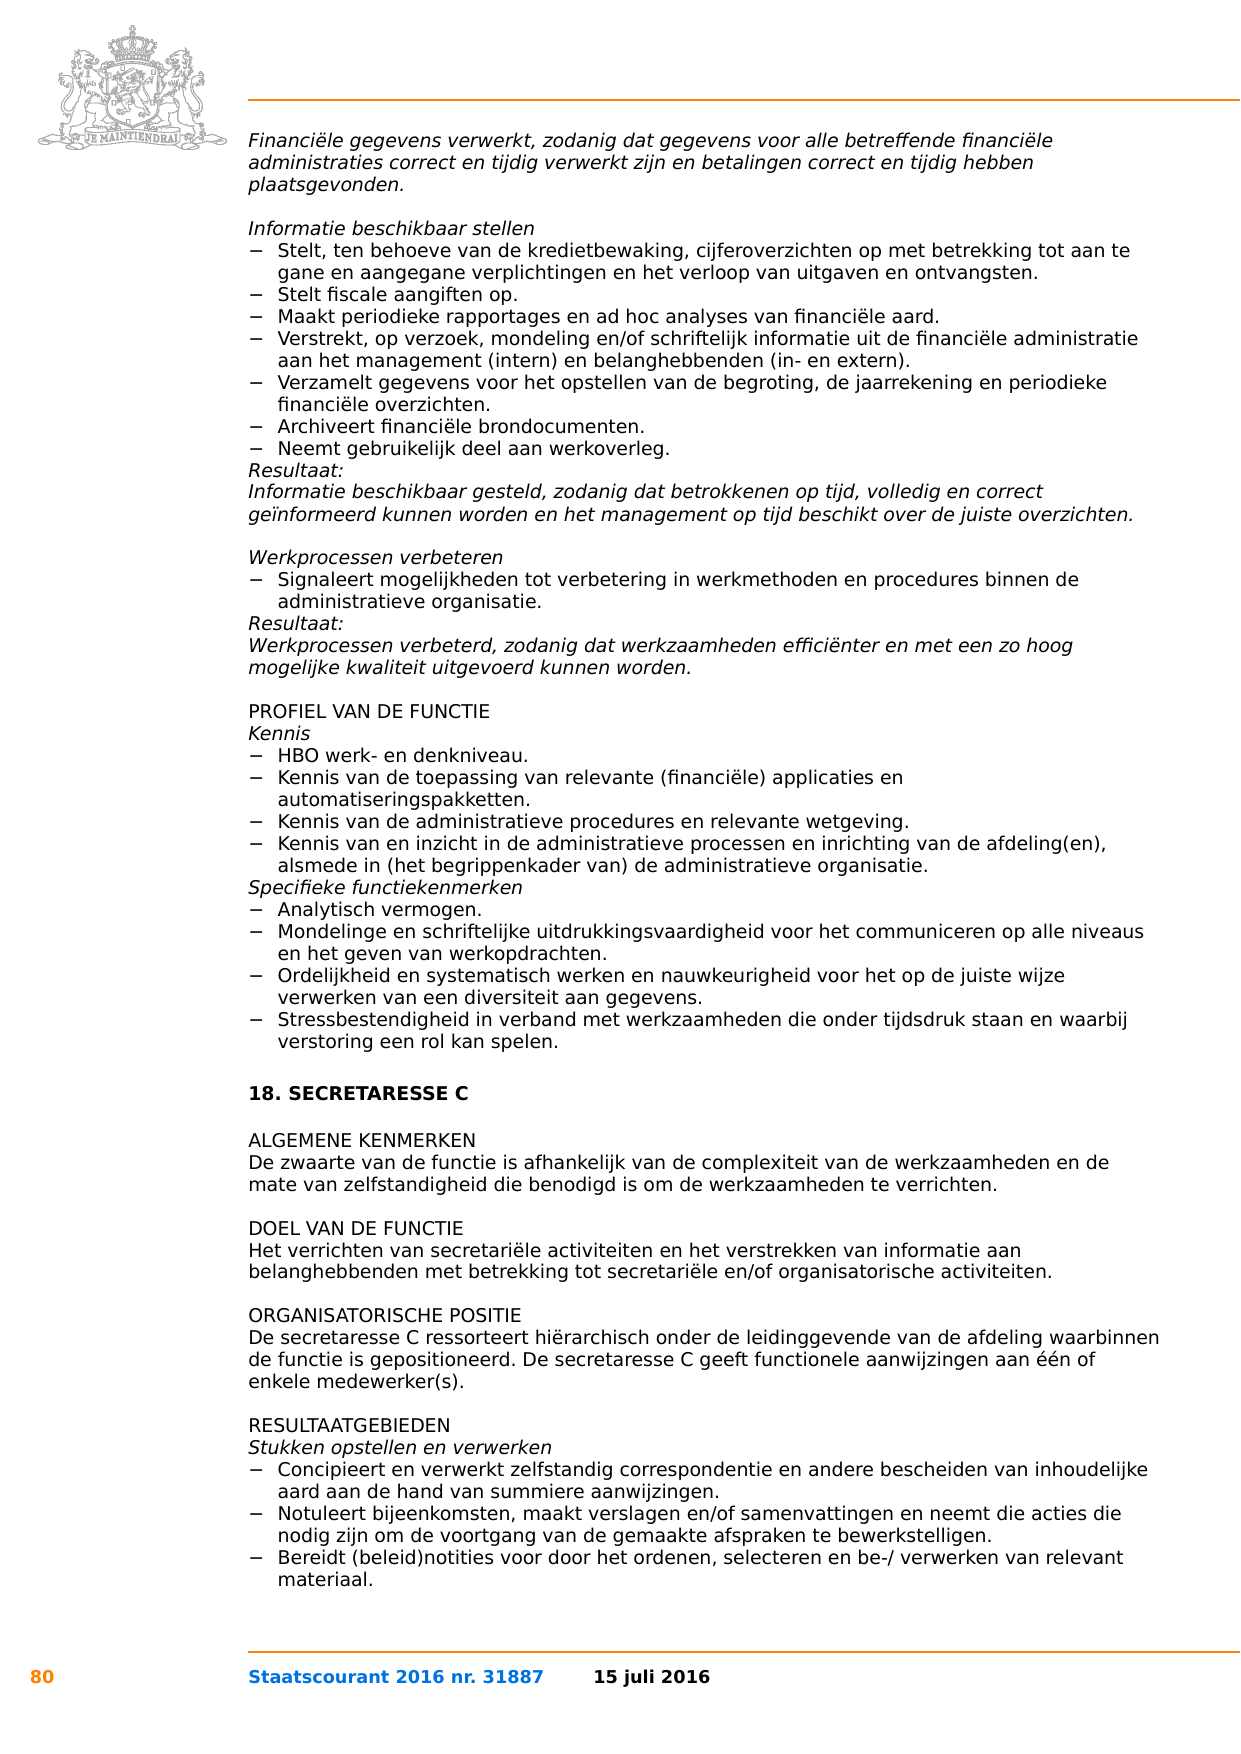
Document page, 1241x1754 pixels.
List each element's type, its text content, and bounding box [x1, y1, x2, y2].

text RESULTAATGEBIEDEN [248, 1415, 1163, 1437]
text − Stressbestendigheid in verband met werkzaamheden die onder tijdsdruk staan en waarbij verstoring een rol kan spelen. [248, 1009, 1163, 1053]
text − Mondelinge en schriftelijke uitdrukkingsvaardigheid voor het communiceren op alle niveaus en het geven van werkopdrachten. [248, 921, 1163, 965]
text − Notuleert bijeenkomsten, maakt verslagen en/of samenvattingen en neemt die acties die nodig zijn om de voortgang van de gemaakte afspraken te bewerkstelligen. [248, 1503, 1163, 1547]
text PROFIEL VAN DE FUNCTIE [248, 701, 1163, 723]
text De zwaarte van de functie is afhankelijk van de complexiteit van de werkzaamheden en de mate van zelfstandigheid die benodigd is om de werkzaamheden te verrichten. [248, 1152, 1163, 1196]
text Resultaat: [248, 459, 1163, 481]
text ALGEMENE KENMERKEN [248, 1130, 1163, 1152]
text − Neemt gebruikelijk deel aan werkoverleg. [248, 437, 1163, 459]
text − Kennis van de administratieve procedures en relevante wetgeving. [248, 811, 1163, 833]
text DOEL VAN DE FUNCTIE [248, 1217, 1163, 1239]
text − Verzamelt gegevens voor het opstellen van de begroting, de jaarrekening en periodieke financiële overzichten. [248, 372, 1163, 416]
text Informatie beschikbaar stellen [248, 218, 1163, 240]
text ORGANISATORISCHE POSITIE [248, 1305, 1163, 1327]
text − Kennis van de toepassing van relevante (financiële) applicaties en automatiseringspakketten. [248, 767, 1163, 811]
text − Kennis van en inzicht in de administratieve processen en inrichting van de afdeling(en), alsmede in (het begrippenkader van) de administratieve organisatie. [248, 833, 1163, 877]
text Specifieke functiekenmerken [248, 877, 1163, 899]
text − Analytisch vermogen. [248, 899, 1163, 921]
text − Stelt fiscale aangiften op. [248, 284, 1163, 306]
text Werkprocessen verbeterd, zodanig dat werkzaamheden efficiënter en met een zo hoog mogelijke kwaliteit uitgevoerd kunnen worden. [248, 635, 1163, 679]
text − Bereidt (beleid)notities voor door het ordenen, selecteren en be-/ verwerken van relevant materiaal. [248, 1547, 1163, 1591]
subtitle 18. SECRETARESSE C [248, 1083, 1163, 1105]
text − Verstrekt, op verzoek, mondeling en/of schriftelijk informatie uit de financiële administratie aan het management (intern) en belanghebbenden (in- en extern). [248, 328, 1163, 372]
picture [38, 25, 227, 150]
text Informatie beschikbaar gesteld, zodanig dat betrokkenen op tijd, volledig en correct geïnformeerd kunnen worden en het management op tijd beschikt over de juiste overzichten. [248, 481, 1163, 525]
text − Archiveert financiële brondocumenten. [248, 416, 1163, 437]
text Resultaat: [248, 613, 1163, 635]
text − Maakt periodieke rapportages en ad hoc analyses van financiële aard. [248, 306, 1163, 328]
text Werkprocessen verbeteren [248, 547, 1163, 569]
text Het verrichten van secretariële activiteiten en het verstrekken van informatie aan belanghebbenden met betrekking tot secretariële en/of organisatorische activiteiten. [248, 1239, 1163, 1283]
text − Concipieert en verwerkt zelfstandig correspondentie en andere bescheiden van inhoudelijke aard aan de hand van summiere aanwijzingen. [248, 1459, 1163, 1503]
text Financiële gegevens verwerkt, zodanig dat gegevens voor alle betreffende financiële administraties correct en tijdig verwerkt zijn en betalingen correct en tijdig hebben plaatsgevonden. [248, 130, 1163, 196]
text Kennis [248, 723, 1163, 745]
text Stukken opstellen en verwerken [248, 1437, 1163, 1459]
text − Stelt, ten behoeve van de kredietbewaking, cijferoverzichten op met betrekking tot aan te gane en aangegane verplichtingen en het verloop van uitgaven en ontvangsten. [248, 240, 1163, 284]
text − HBO werk- en denkniveau. [248, 745, 1163, 767]
text − Ordelijkheid en systematisch werken en nauwkeurigheid voor het op de juiste wijze verwerken van een diversiteit aan gegevens. [248, 965, 1163, 1009]
text De secretaresse C ressorteert hiërarchisch onder de leidinggevende van de afdeling waarbinnen de functie is gepositioneerd. De secretaresse C geeft functionele aanwijzingen aan één of enkele medewerker(s). [248, 1327, 1163, 1393]
text − Signaleert mogelijkheden tot verbetering in werkmethoden en procedures binnen de administratieve organisatie. [248, 569, 1163, 613]
